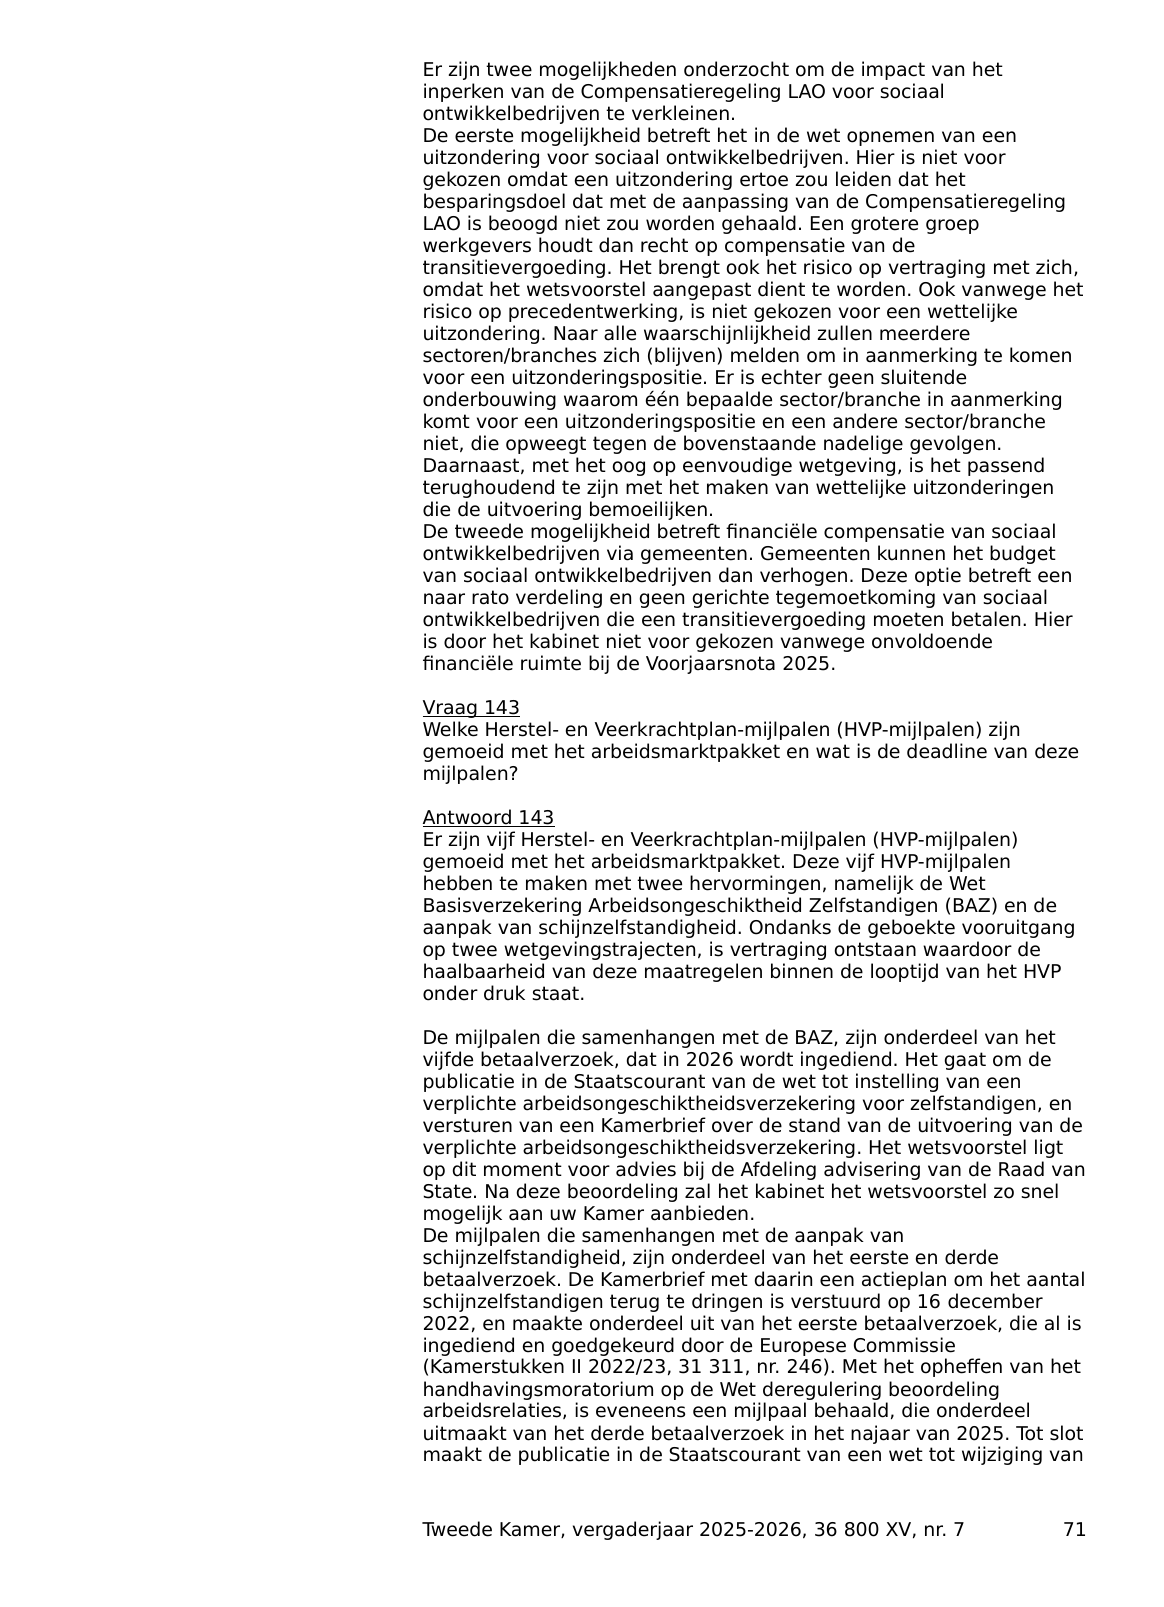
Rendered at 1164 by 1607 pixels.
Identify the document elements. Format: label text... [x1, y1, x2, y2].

text Antwoord 143 [422, 807, 1087, 829]
text Er zijn twee mogelijkheden onderzocht om de impact van het inperken van de Compensatieregeling LAO voor sociaal ontwikkelbedrijven te verkleinen. [422, 59, 1087, 125]
text De tweede mogelijkheid betreft financiële compensatie van sociaal ontwikkelbedrijven via gemeenten. Gemeenten kunnen het budget van sociaal ontwikkelbedrijven dan verhogen. Deze optie betreft een naar rato verdeling en geen gerichte tegemoetkoming van sociaal ontwikkelbedrijven die een transitievergoeding moeten betalen. Hier is door het kabinet niet voor gekozen vanwege onvoldoende financiële ruimte bij de Voorjaarsnota 2025. [422, 521, 1087, 674]
text Vraag 143 [422, 697, 1087, 719]
text Welke Herstel- en Veerkrachtplan-mijlpalen (HVP-mijlpalen) zijn gemoeid met het arbeidsmarktpakket en wat is de deadline van deze mijlpalen? [422, 719, 1087, 784]
text Er zijn vijf Herstel- en Veerkrachtplan-mijlpalen (HVP-mijlpalen) gemoeid met het arbeidsmarktpakket. Deze vijf HVP-mijlpalen hebben te maken met twee hervormingen, namelijk de Wet Basisverzekering Arbeidsongeschiktheid Zelfstandigen (BAZ) en de aanpak van schijnzelfstandigheid. Ondanks de geboekte vooruitgang op twee wetgevingstrajecten, is vertraging ontstaan waardoor de haalbaarheid van deze maatregelen binnen de looptijd van het HVP onder druk staat. [422, 829, 1087, 1004]
text De eerste mogelijkheid betreft het in de wet opnemen van een uitzondering voor sociaal ontwikkelbedrijven. Hier is niet voor gekozen omdat een uitzondering ertoe zou leiden dat het besparingsdoel dat met de aanpassing van de Compensatieregeling LAO is beoogd niet zou worden gehaald. Een grotere groep werkgevers houdt dan recht op compensatie van de transitievergoeding. Het brengt ook het risico op vertraging met zich, omdat het wetsvoorstel aangepast dient te worden. Ook vanwege het risico op precedentwerking, is niet gekozen voor een wettelijke uitzondering. Naar alle waarschijnlijkheid zullen meerdere sectoren/branches zich (blijven) melden om in aanmerking te komen voor een uitzonderingspositie. Er is echter geen sluitende onderbouwing waarom één bepaalde sector/branche in aanmerking komt voor een uitzonderingspositie en een andere sector/branche niet, die opweegt tegen de bovenstaande nadelige gevolgen. Daarnaast, met het oog op eenvoudige wetgeving, is het passend terughoudend te zijn met het maken van wettelijke uitzonderingen die de uitvoering bemoeilijken. [422, 125, 1087, 521]
text De mijlpalen die samenhangen met de BAZ, zijn onderdeel van het vijfde betaalverzoek, dat in 2026 wordt ingediend. Het gaat om de publicatie in de Staatscourant van de wet tot instelling van een verplichte arbeidsongeschiktheidsverzekering voor zelfstandigen, en versturen van een Kamerbrief over de stand van de uitvoering van de verplichte arbeidsongeschiktheidsverzekering. Het wetsvoorstel ligt op dit moment voor advies bij de Afdeling advisering van de Raad van State. Na deze beoordeling zal het kabinet het wetsvoorstel zo snel mogelijk aan uw Kamer aanbieden. [422, 1027, 1087, 1224]
text De mijlpalen die samenhangen met de aanpak van schijnzelfstandigheid, zijn onderdeel van het eerste en derde betaalverzoek. De Kamerbrief met daarin een actieplan om het aantal schijnzelfstandigen terug te dringen is verstuurd op 16 december 2022, en maakte onderdeel uit van het eerste betaalverzoek, die al is ingediend en goedgekeurd door de Europese Commissie (Kamerstukken II 2022/23, 31 311, nr. 246). Met het opheffen van het handhavingsmoratorium op de Wet deregulering beoordeling arbeidsrelaties, is eveneens een mijlpaal behaald, die onderdeel uitmaakt van het derde betaalverzoek in het najaar van 2025. Tot slot maakt de publicatie in de Staatscourant van een wet tot wijziging van [422, 1224, 1087, 1466]
